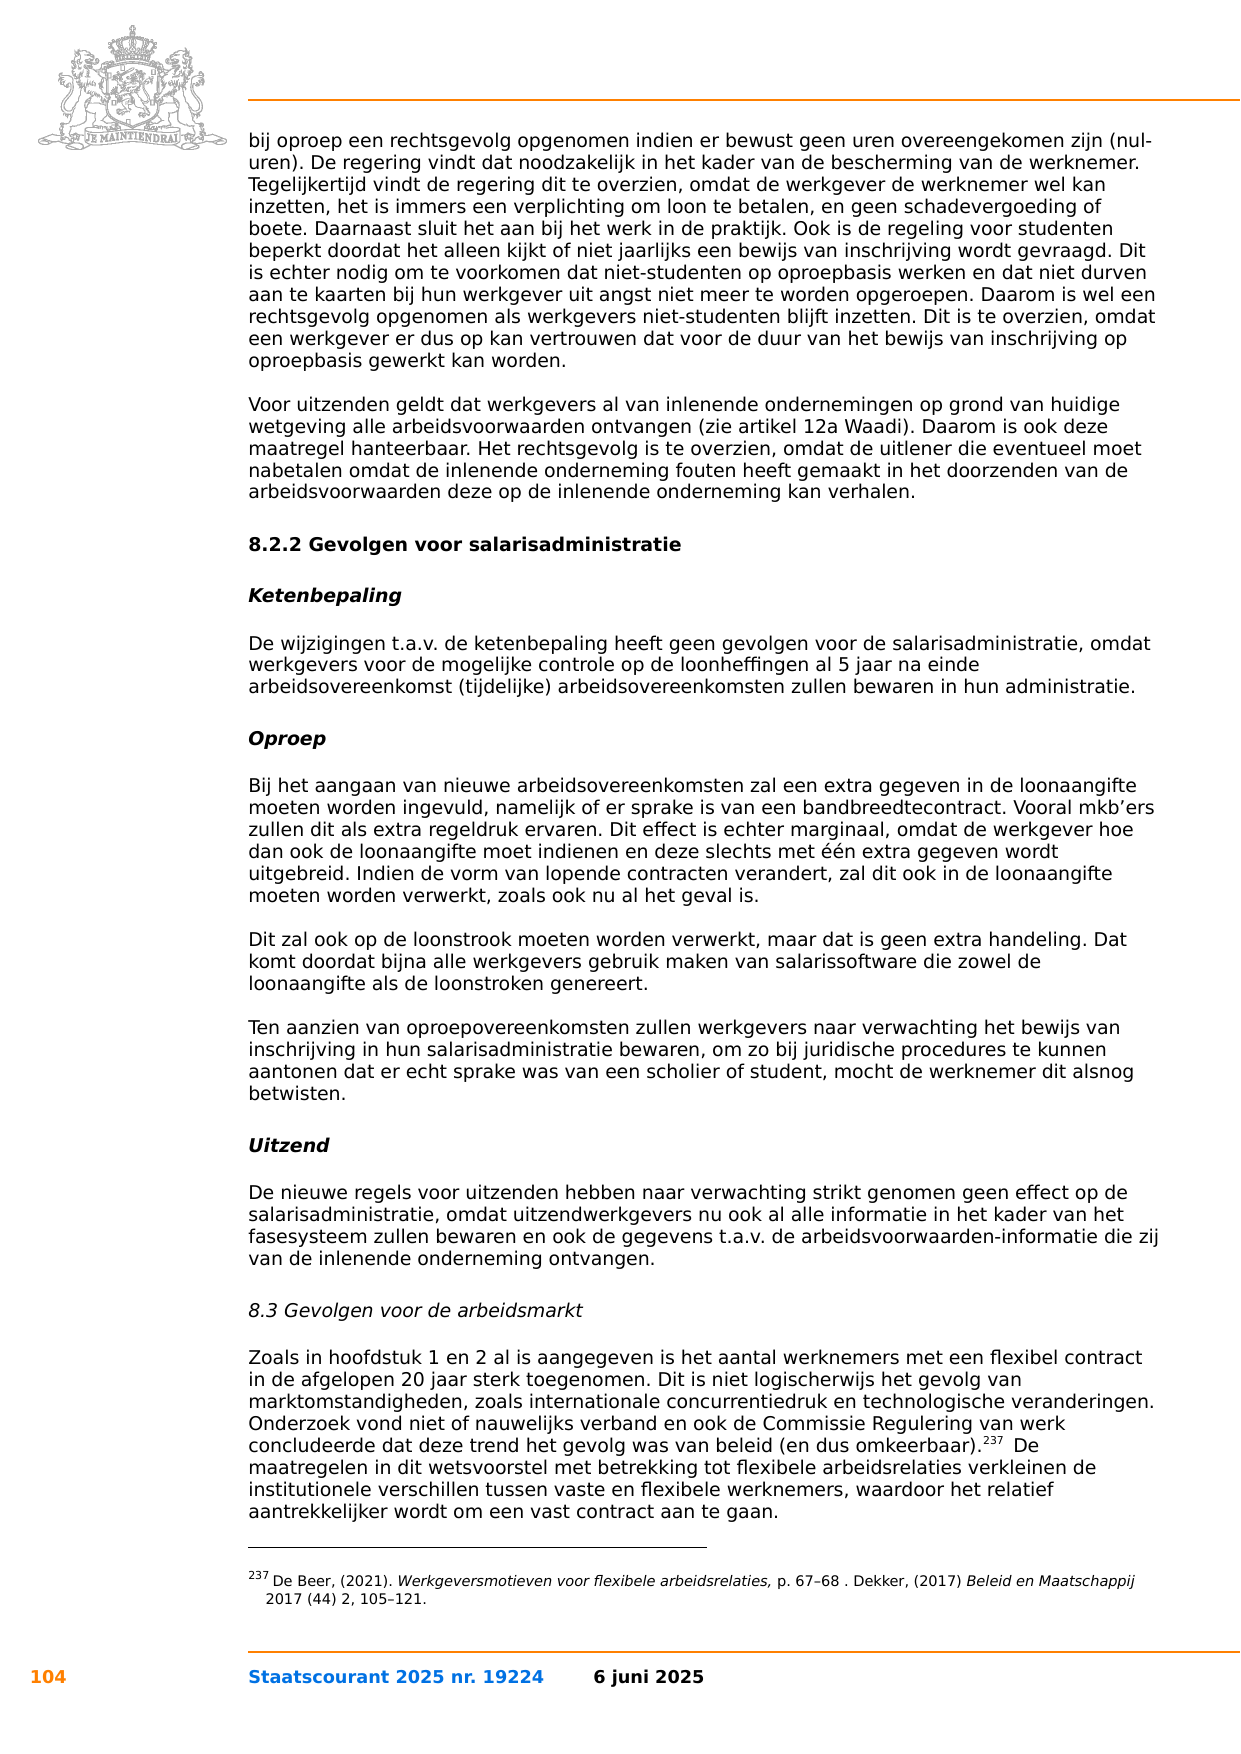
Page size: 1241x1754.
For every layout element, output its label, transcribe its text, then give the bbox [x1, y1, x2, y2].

text Zoals in hoofdstuk 1 en 2 al is aangegeven is het aantal werknemers met een flexibel contract in de afgelopen 20 jaar sterk toegenomen. Dit is niet logischerwijs het gevolg van marktomstandigheden, zoals internationale concurrentiedruk en technologische veranderingen. Onderzoek vond niet of nauwelijks verband en ook de Commissie Regulering van werk concludeerde dat deze trend het gevolg was van beleid (en dus omkeerbaar). De maatregelen in dit wetsvoorstel met betrekking tot flexibele arbeidsrelaties verkleinen de institutionele verschillen tussen vaste en flexibele werknemers, waardoor het relatief aantrekkelijker wordt om een vast contract aan te gaan. [248, 1347, 1163, 1522]
subtitle Uitzend [248, 1135, 1163, 1157]
text De wijzigingen t.a.v. de ketenbepaling heeft geen gevolgen voor de salarisadministratie, omdat werkgevers voor de mogelijke controle op de loonheffingen al 5 jaar na einde arbeidsovereenkomst (tijdelijke) arbeidsovereenkomsten zullen bewaren in hun administratie. [248, 632, 1163, 698]
text Voor uitzenden geldt dat werkgevers al van inlenende ondernemingen op grond van huidige wetgeving alle arbeidsvoorwaarden ontvangen (zie artikel 12a Waadi). Daarom is ook deze maatregel hanteerbaar. Het rechtsgevolg is te overzien, omdat de uitlener die eventueel moet nabetalen omdat de inlenende onderneming fouten heeft gemaakt in het doorzenden van de arbeidsvoorwaarden deze op de inlenende onderneming kan verhalen. [248, 393, 1163, 503]
subtitle 8.3 Gevolgen voor de arbeidsmarkt [248, 1300, 1163, 1322]
subtitle 8.2.2 Gevolgen voor salarisadministratie [248, 533, 1163, 555]
text Bij het aangaan van nieuwe arbeidsovereenkomsten zal een extra gegeven in de loonaangifte moeten worden ingevuld, namelijk of er sprake is van een bandbreedtecontract. Vooral mkb’ers zullen dit als extra regeldruk ervaren. Dit effect is echter marginaal, omdat de werkgever hoe dan ook de loonaangifte moet indienen en deze slechts met één extra gegeven wordt uitgebreid. Indien de vorm van lopende contracten verandert, zal dit ook in de loonaangifte moeten worden verwerkt, zoals ook nu al het geval is. [248, 775, 1163, 907]
text Dit zal ook op de loonstrook moeten worden verwerkt, maar dat is geen extra handeling. Dat komt doordat bijna alle werkgevers gebruik maken van salarissoftware die zowel de loonaangifte als de loonstroken genereert. [248, 929, 1163, 995]
picture [38, 25, 227, 150]
subtitle Ketenbepaling [248, 585, 1163, 607]
text De nieuwe regels voor uitzenden hebben naar verwachting strikt genomen geen effect op de salarisadministratie, omdat uitzendwerkgevers nu ook al alle informatie in het kader van het fasesysteem zullen bewaren en ook de gegevens t.a.v. de arbeidsvoorwaarden-informatie die zij van de inlenende onderneming ontvangen. [248, 1182, 1163, 1270]
text Ten aanzien van oproepovereenkomsten zullen werkgevers naar verwachting het bewijs van inschrijving in hun salarisadministratie bewaren, om zo bij juridische procedures te kunnen aantonen dat er echt sprake was van een scholier of student, mocht de werknemer dit alsnog betwisten. [248, 1017, 1163, 1105]
text bij oproep een rechtsgevolg opgenomen indien er bewust geen uren overeengekomen zijn (nul-uren). De regering vindt dat noodzakelijk in het kader van de bescherming van de werknemer. Tegelijkertijd vindt de regering dit te overzien, omdat de werkgever de werknemer wel kan inzetten, het is immers een verplichting om loon te betalen, en geen schadevergoeding of boete. Daarnaast sluit het aan bij het werk in de praktijk. Ook is de regeling voor studenten beperkt doordat het alleen kijkt of niet jaarlijks een bewijs van inschrijving wordt gevraagd. Dit is echter nodig om te voorkomen dat niet-studenten op oproepbasis werken en dat niet durven aan te kaarten bij hun werkgever uit angst niet meer te worden opgeroepen. Daarom is wel een rechtsgevolg opgenomen als werkgevers niet-studenten blijft inzetten. Dit is te overzien, omdat een werkgever er dus op kan vertrouwen dat voor de duur van het bewijs van inschrijving op oproepbasis gewerkt kan worden. [248, 130, 1163, 372]
text De Beer, (2021). Werkgeversmotieven voor flexibele arbeidsrelaties, p. 67–68 . Dekker, (2017) Beleid en Maatschappij 2017 (44) 2, 105–121. [248, 1569, 1163, 1608]
subtitle Oproep [248, 728, 1163, 750]
